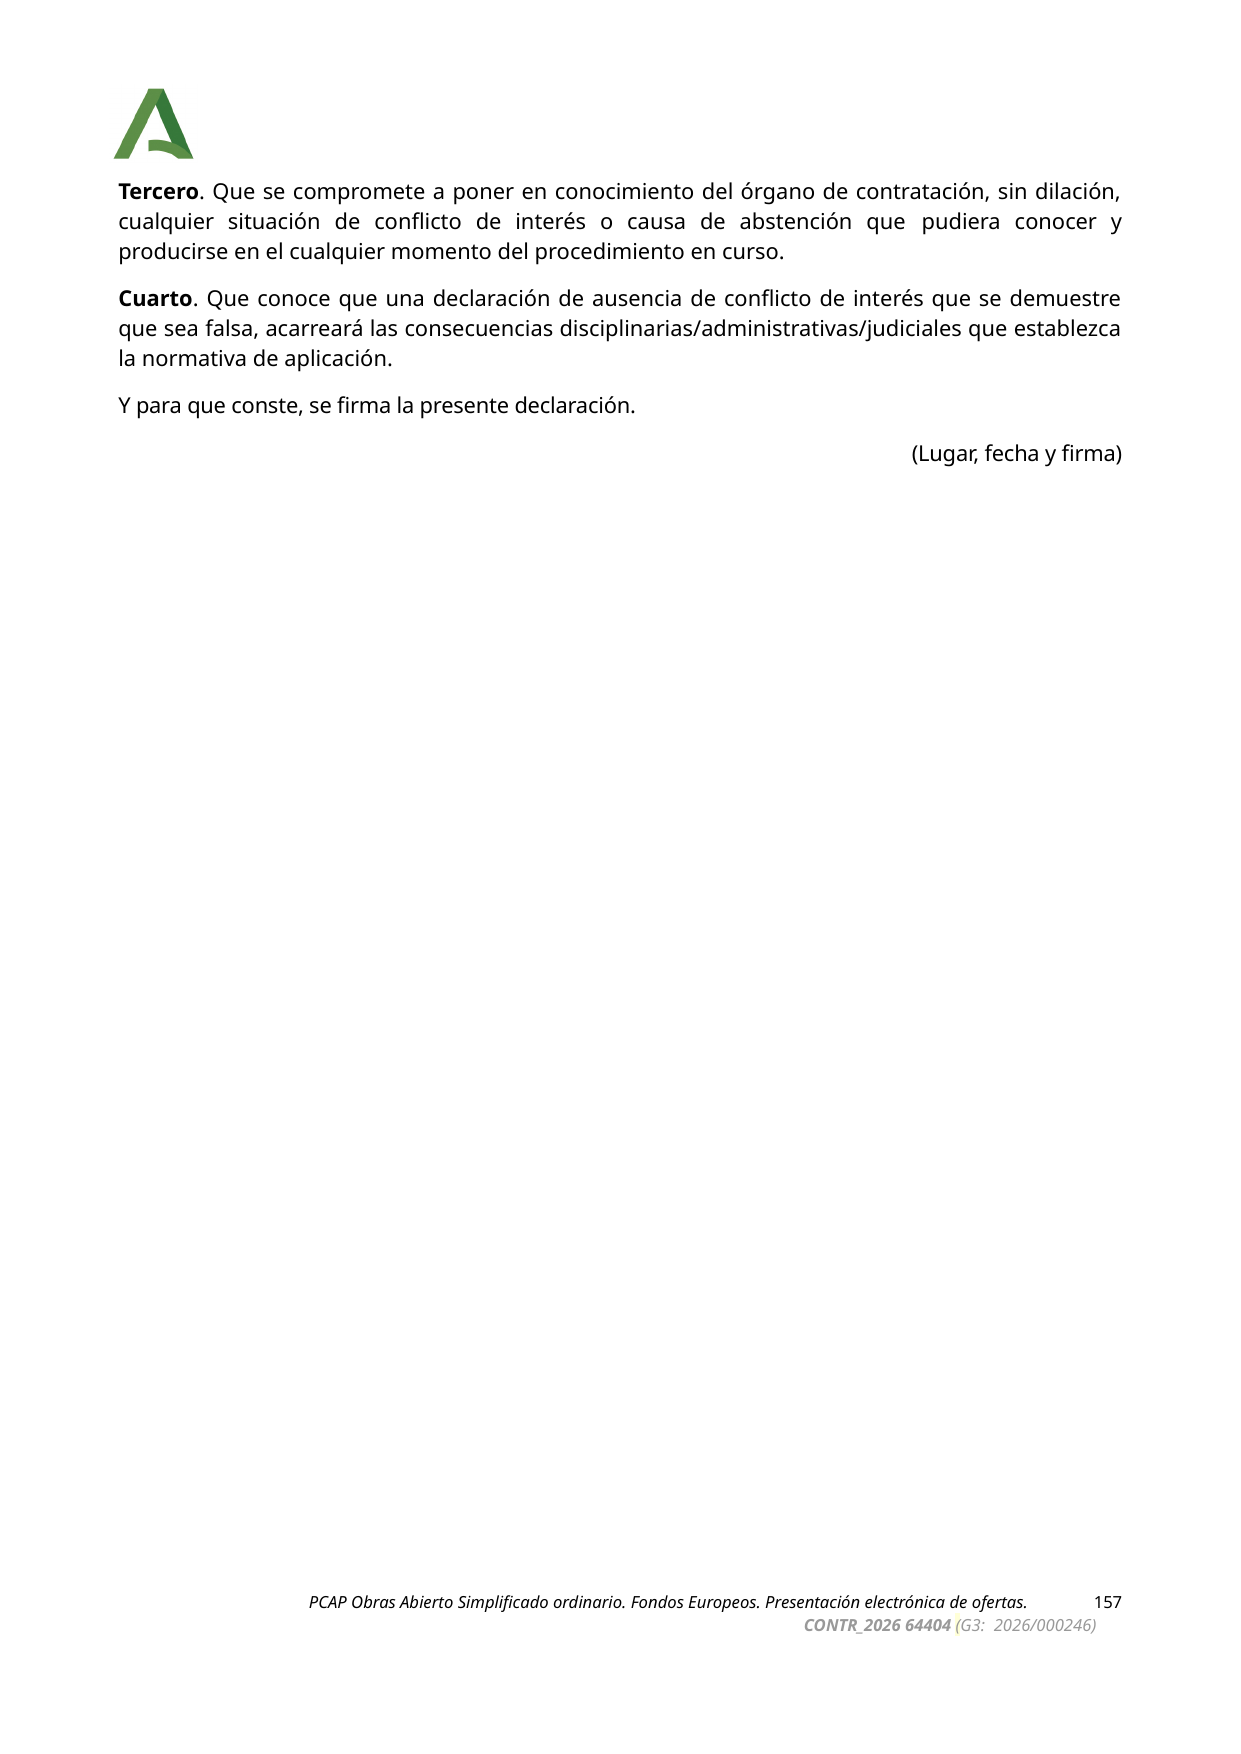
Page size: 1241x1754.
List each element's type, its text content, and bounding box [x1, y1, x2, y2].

text (Lugar, fecha y firma) [118, 438, 1122, 470]
text Tercero. Que se compromete a poner en conocimiento del órgano de contratación, sin dilación, cualquier situación de conflicto de interés o causa de abstención que pudiera conocer y producirse en el cualquier momento del procedimiento en curso. [118, 176, 1122, 266]
text Cuarto. Que conoce que una declaración de ausencia de conflicto de interés que se demuestre que sea falsa, acarreará las consecuencias disciplinarias/administrativas/judiciales que establezca la normativa de aplicación. [118, 283, 1122, 373]
text Y para que conste, se firma la presente declaración. [118, 391, 1122, 420]
picture [109, 84, 198, 163]
